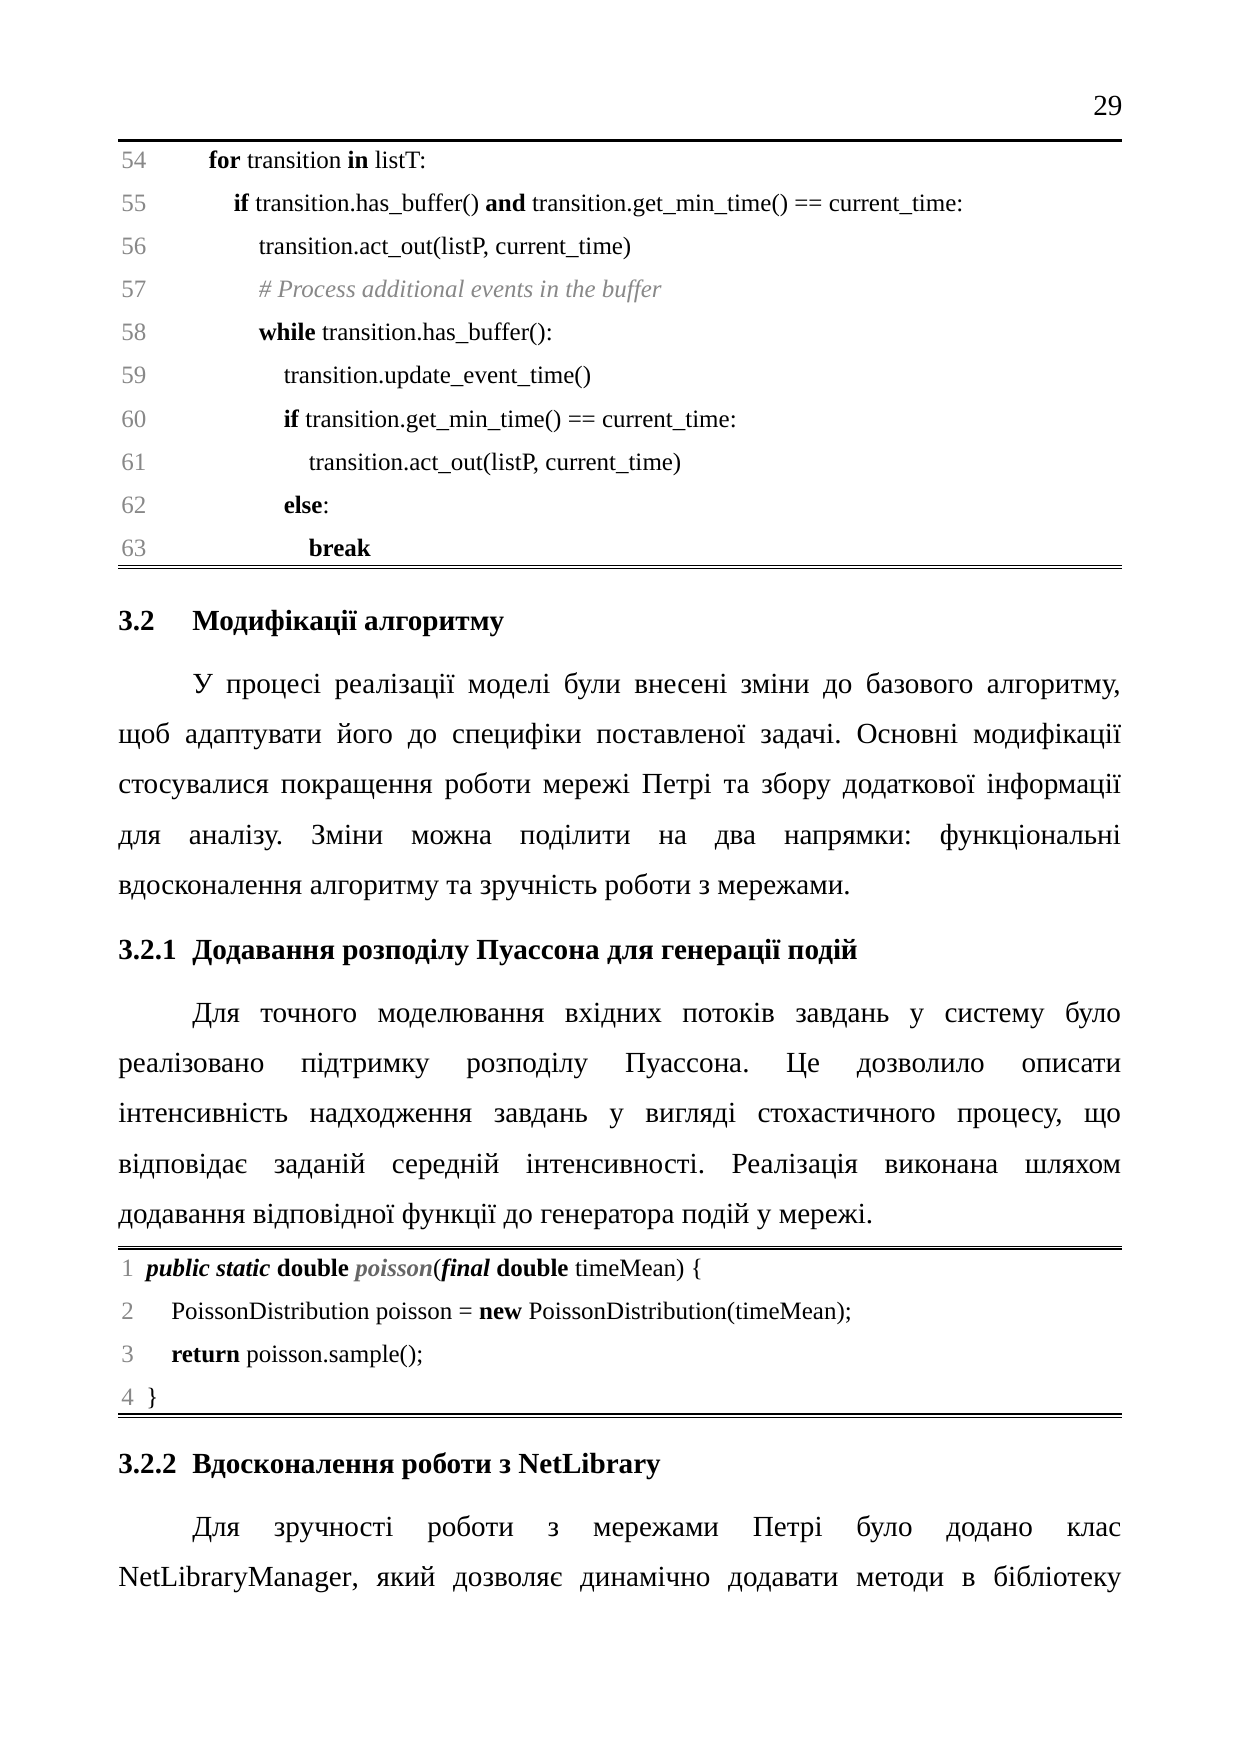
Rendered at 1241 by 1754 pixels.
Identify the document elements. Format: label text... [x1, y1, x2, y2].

subtitle Модифікації алгоритму [118, 603, 1122, 637]
text 57 # Process additional events in the buffer [118, 268, 1122, 303]
text 56 transition.act_out(listP, current_time) [118, 225, 1122, 260]
subtitle Додавання розподілу Пуассона для генерації подій [118, 932, 1122, 966]
text 62 else: [118, 484, 1122, 519]
text 4 } [118, 1376, 1122, 1413]
text 59 transition.update_event_time() [118, 354, 1122, 389]
text 54 for transition in listT: [118, 142, 1122, 174]
text 61 transition.act_out(listP, current_time) [118, 441, 1122, 476]
text 2 PoissonDistribution poisson = new PoissonDistribution(timeMean); [118, 1289, 1122, 1324]
text 58 while transition.has_buffer(): [118, 311, 1122, 346]
text Для точного моделювання вхідних потоків завдань у систему було реалізовано підтримку розподілу Пуассона. Це дозволило описати інтенсивність надходження завдань у вигляді стохастичного процесу, що відповідає заданій середній інтенсивності. Реалізація виконана шляхом додавання відповідної функції до генератора подій у мережі. [118, 995, 1122, 1230]
text 55 if transition.has_buffer() and transition.get_min_time() == current_time: [118, 182, 1122, 217]
subtitle Вдосконалення роботи з NetLibrary [118, 1446, 1122, 1479]
text 63 break [118, 527, 1122, 565]
text Для зручності роботи з мережами Петрі було додано клас NetLibraryManager, який дозволяє динамічно додавати методи в бібліотеку [118, 1509, 1122, 1592]
text 60 if transition.get_min_time() == current_time: [118, 397, 1122, 432]
text 3 return poisson.sample(); [118, 1333, 1122, 1368]
text 1 public static double poisson(final double timeMean) { [118, 1250, 1122, 1281]
text У процесі реалізації моделі були внесені зміни до базового алгоритму, щоб адаптувати його до специфіки поставленої задачі. Основні модифікації стосувалися покращення роботи мережі Петрі та збору додаткової інформації для аналізу. Зміни можна поділити на два напрямки: функціональні вдосконалення алгоритму та зручність роботи з мережами. [118, 666, 1122, 901]
